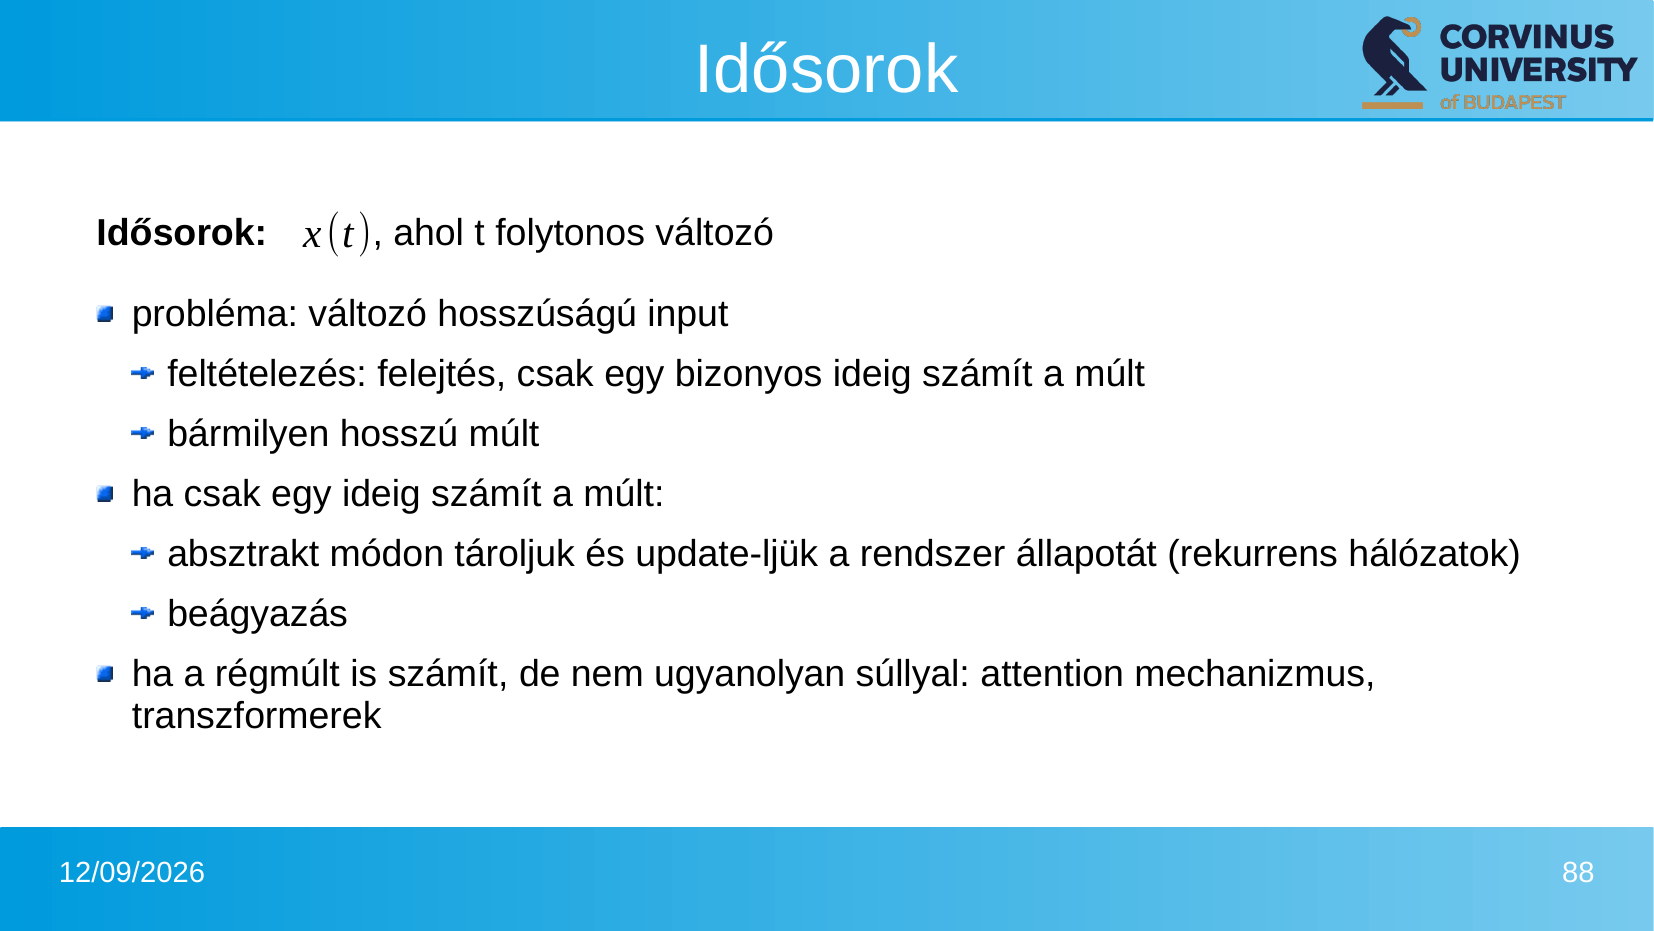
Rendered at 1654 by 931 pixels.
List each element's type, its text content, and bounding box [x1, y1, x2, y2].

title Idősorok [59, 29, 1362, 108]
picture [1362, 16, 1638, 109]
text_box Idősorok: , ahol t folytonos változó probléma: változó hosszúságú input feltételezés: felejtés, csak egy bizonyos ideig számít a múlt bármilyen hosszú múlt ha csak egy ideig számít a múlt: absztrakt módon tároljuk és update-ljük a rendszer állapotát (rekurrens hálózatok) beágyazás ha a régmúlt is számít, de nem ugyanolyan súllyal: attention mechanizmus, transzformerek [81, 204, 1560, 744]
chart [293, 210, 379, 261]
